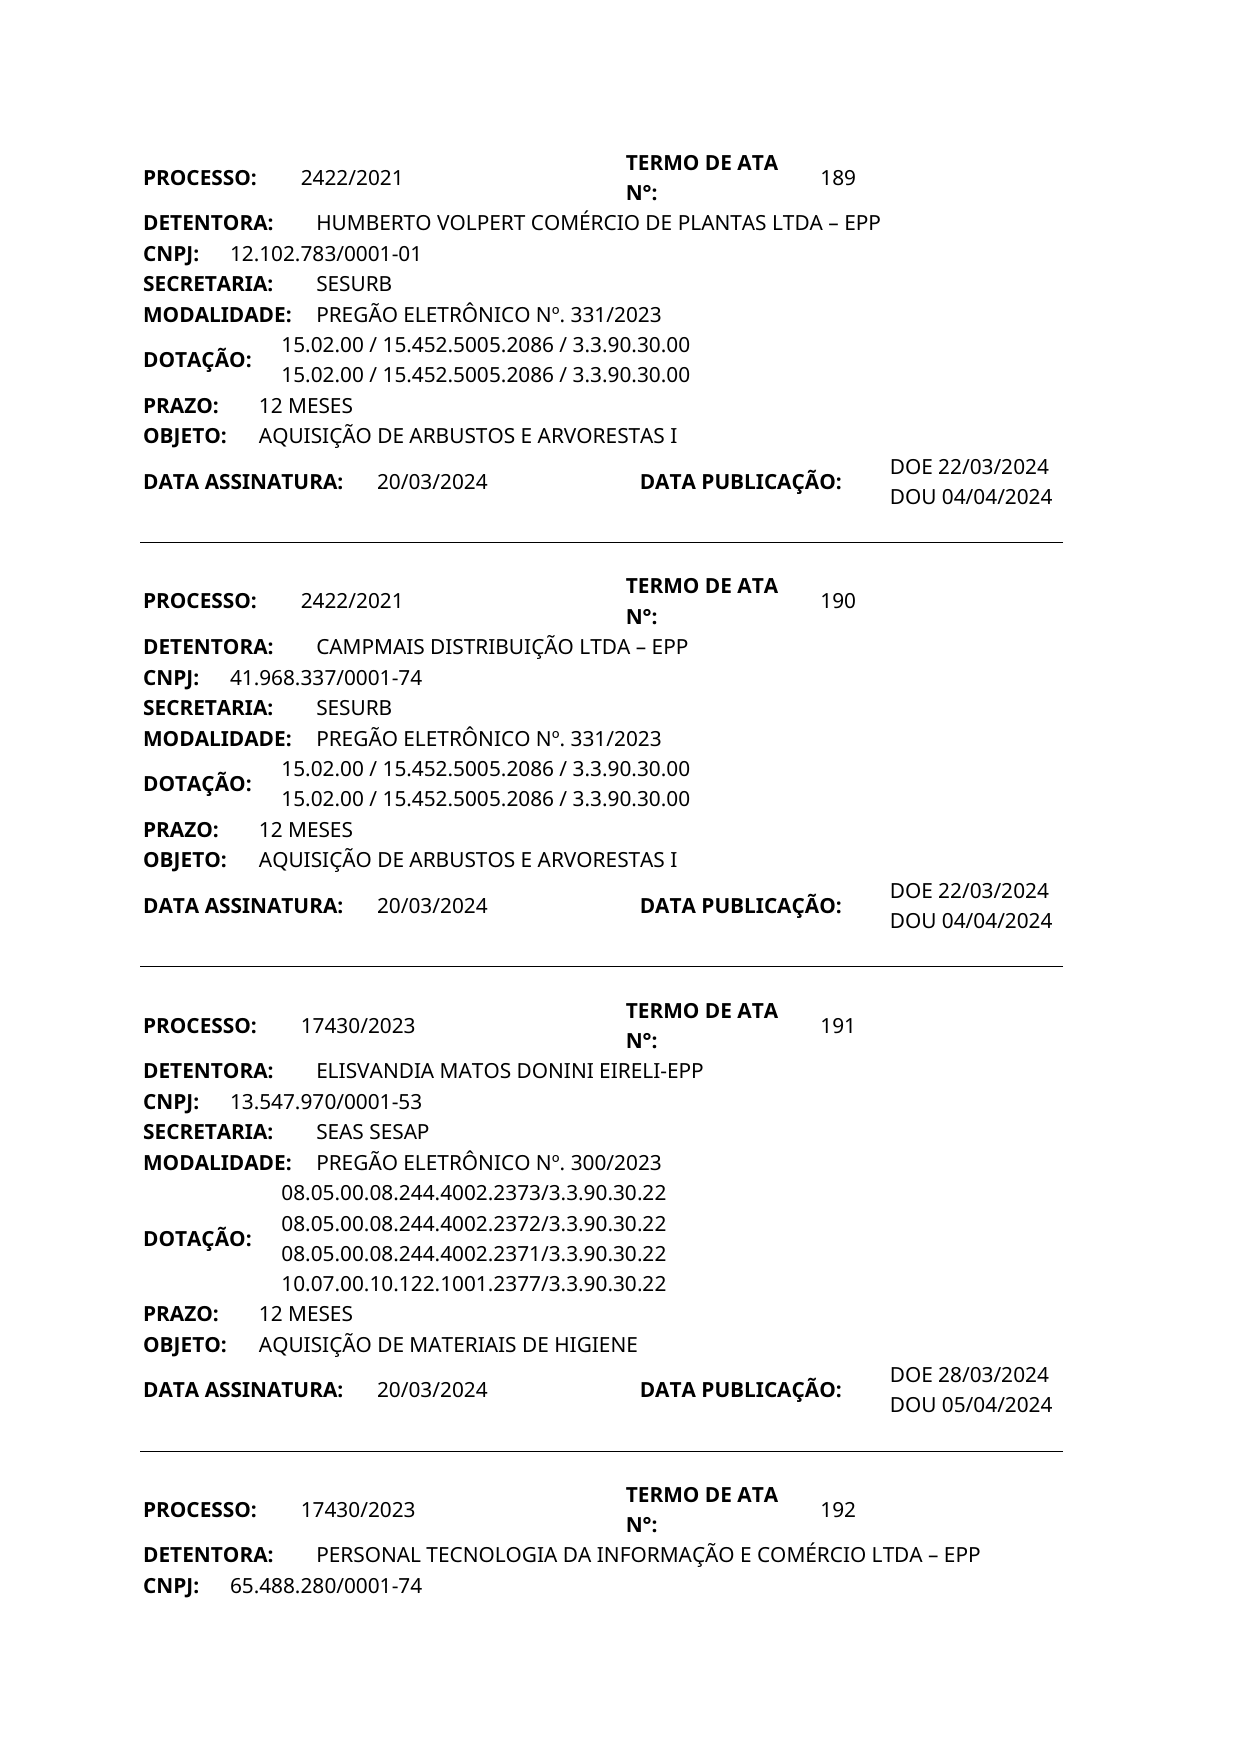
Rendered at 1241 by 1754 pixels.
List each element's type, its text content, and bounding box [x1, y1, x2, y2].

table_cell MODALIDADE: [136, 1148, 309, 1178]
table_header 2422/2021 [293, 572, 618, 632]
table_cell 12 meses [251, 390, 1104, 421]
table_cell 12.102.783/0001-01 [223, 238, 1104, 269]
table_header TERMO DE ATA N°: [618, 996, 813, 1056]
table_cell AQUISIÇÃO DE MATERIAIS DE HIGIENE [251, 1329, 1104, 1360]
table_cell DATA PUBLICAÇÃO: [632, 876, 882, 936]
table_cell 15.02.00 / 15.452.5005.2086 / 3.3.90.30.00 15.02.00 / 15.452.5005.2086 / 3.3.90.30.00 [274, 755, 1104, 814]
table_header TERMO DE ATA N°: [618, 148, 813, 207]
table_header PROCESSO: [136, 572, 293, 632]
table_cell seas sesap [309, 1117, 1104, 1148]
table_cell PREGÃO ELETRÔNICO Nº. 331/2023 [309, 300, 1104, 330]
table_cell 15.02.00 / 15.452.5005.2086 / 3.3.90.30.00 15.02.00 / 15.452.5005.2086 / 3.3.90.30.00 [274, 330, 1104, 390]
table_cell 65.488.280/0001-74 [223, 1571, 1104, 1601]
table_header PROCESSO: [136, 148, 293, 207]
table_cell PRAZO: [136, 1299, 251, 1329]
table_cell PRAZO: [136, 390, 251, 421]
table_cell AQUISIÇÃO DE ARBUSTOS E ARVORESTAS I [251, 421, 1104, 452]
table_cell SECRETARIA: [136, 1117, 309, 1148]
table_cell doe 22/03/2024 dou 04/04/2024 [882, 452, 1104, 512]
table_cell MODALIDADE: [136, 724, 309, 754]
table_cell sesurb [309, 269, 1104, 300]
table_cell DATA ASSINATURA: [136, 876, 369, 936]
table_header TERMO DE ATA N°: [618, 572, 813, 632]
table_header 2422/2021 [293, 148, 618, 207]
table_header 190 [813, 572, 1104, 632]
table_cell 08.05.00.08.244.4002.2373/3.3.90.30.22 08.05.00.08.244.4002.2372/3.3.90.30.22 08.05.00.08.244.4002.2371/3.3.90.30.22 10.07.00.10.122.1001.2377/3.3.90.30.22 [274, 1179, 1104, 1299]
table_cell DOTAÇÃO: [136, 1179, 274, 1299]
table_cell DATA PUBLICAÇÃO: [632, 1360, 882, 1420]
table_cell CNPJ: [136, 1571, 222, 1601]
table_cell 13.547.970/0001-53 [223, 1086, 1104, 1117]
table_cell CNPJ: [136, 1086, 222, 1117]
table_cell DETENTORA: [136, 1540, 309, 1571]
table_header TERMO DE ATA N°: [618, 1480, 813, 1540]
table_cell OBJETO: [136, 421, 251, 452]
table_cell CNPJ: [136, 238, 222, 269]
table_cell 12 meses [251, 814, 1104, 845]
table_cell DATA ASSINATURA: [136, 452, 369, 512]
table_cell 20/03/2024 [370, 876, 632, 936]
table_header 192 [813, 1480, 1104, 1540]
table_cell 12 meses [251, 1299, 1104, 1329]
table_cell SECRETARIA: [136, 693, 309, 724]
table_cell PREGÃO ELETRÔNICO Nº. 331/2023 [309, 724, 1104, 754]
table_cell DOTAÇÃO: [136, 330, 274, 390]
table_header 17430/2023 [293, 1480, 618, 1540]
table_cell sesurb [309, 693, 1104, 724]
table_cell MODALIDADE: [136, 300, 309, 330]
table_cell DETENTORA: [136, 208, 309, 238]
table_cell CAMPMAIS DISTRIBUIÇÃO LTDA – EPP [309, 632, 1104, 662]
table_cell pregão eletrônico nº. 300/2023 [309, 1148, 1104, 1178]
table_cell ELISVANDIA MATOS DONINI EIRELI-EPP [309, 1056, 1104, 1086]
table_cell DATA PUBLICAÇÃO: [632, 452, 882, 512]
table_header PROCESSO: [136, 1480, 293, 1540]
table_cell PERSONAL TECNOLOGIA DA INFORMAÇÃO E COMÉRCIO LTDA – EPP [309, 1540, 1104, 1571]
table_header 191 [813, 996, 1104, 1056]
table_cell DATA ASSINATURA: [136, 1360, 369, 1420]
table_header 17430/2023 [293, 996, 618, 1056]
table_header 189 [813, 148, 1104, 207]
table_cell DETENTORA: [136, 632, 309, 662]
table_cell OBJETO: [136, 1329, 251, 1360]
table_cell HUMBERTO VOLPERT COMÉRCIO DE PLANTAS LTDA – EPP [309, 208, 1104, 238]
table_cell doe 22/03/2024 dou 04/04/2024 [882, 876, 1104, 936]
table_cell doe 28/03/2024 dou 05/04/2024 [882, 1360, 1104, 1420]
table_cell CNPJ: [136, 662, 222, 693]
table_header PROCESSO: [136, 996, 293, 1056]
table_cell AQUISIÇÃO DE ARBUSTOS E ARVORESTAS I [251, 845, 1104, 876]
table_cell 20/03/2024 [370, 1360, 632, 1420]
table_cell 41.968.337/0001-74 [223, 662, 1104, 693]
table_cell OBJETO: [136, 845, 251, 876]
table_cell PRAZO: [136, 814, 251, 845]
table_cell DOTAÇÃO: [136, 755, 274, 814]
table_cell DETENTORA: [136, 1056, 309, 1086]
table_cell 20/03/2024 [370, 452, 632, 512]
table_cell SECRETARIA: [136, 269, 309, 300]
